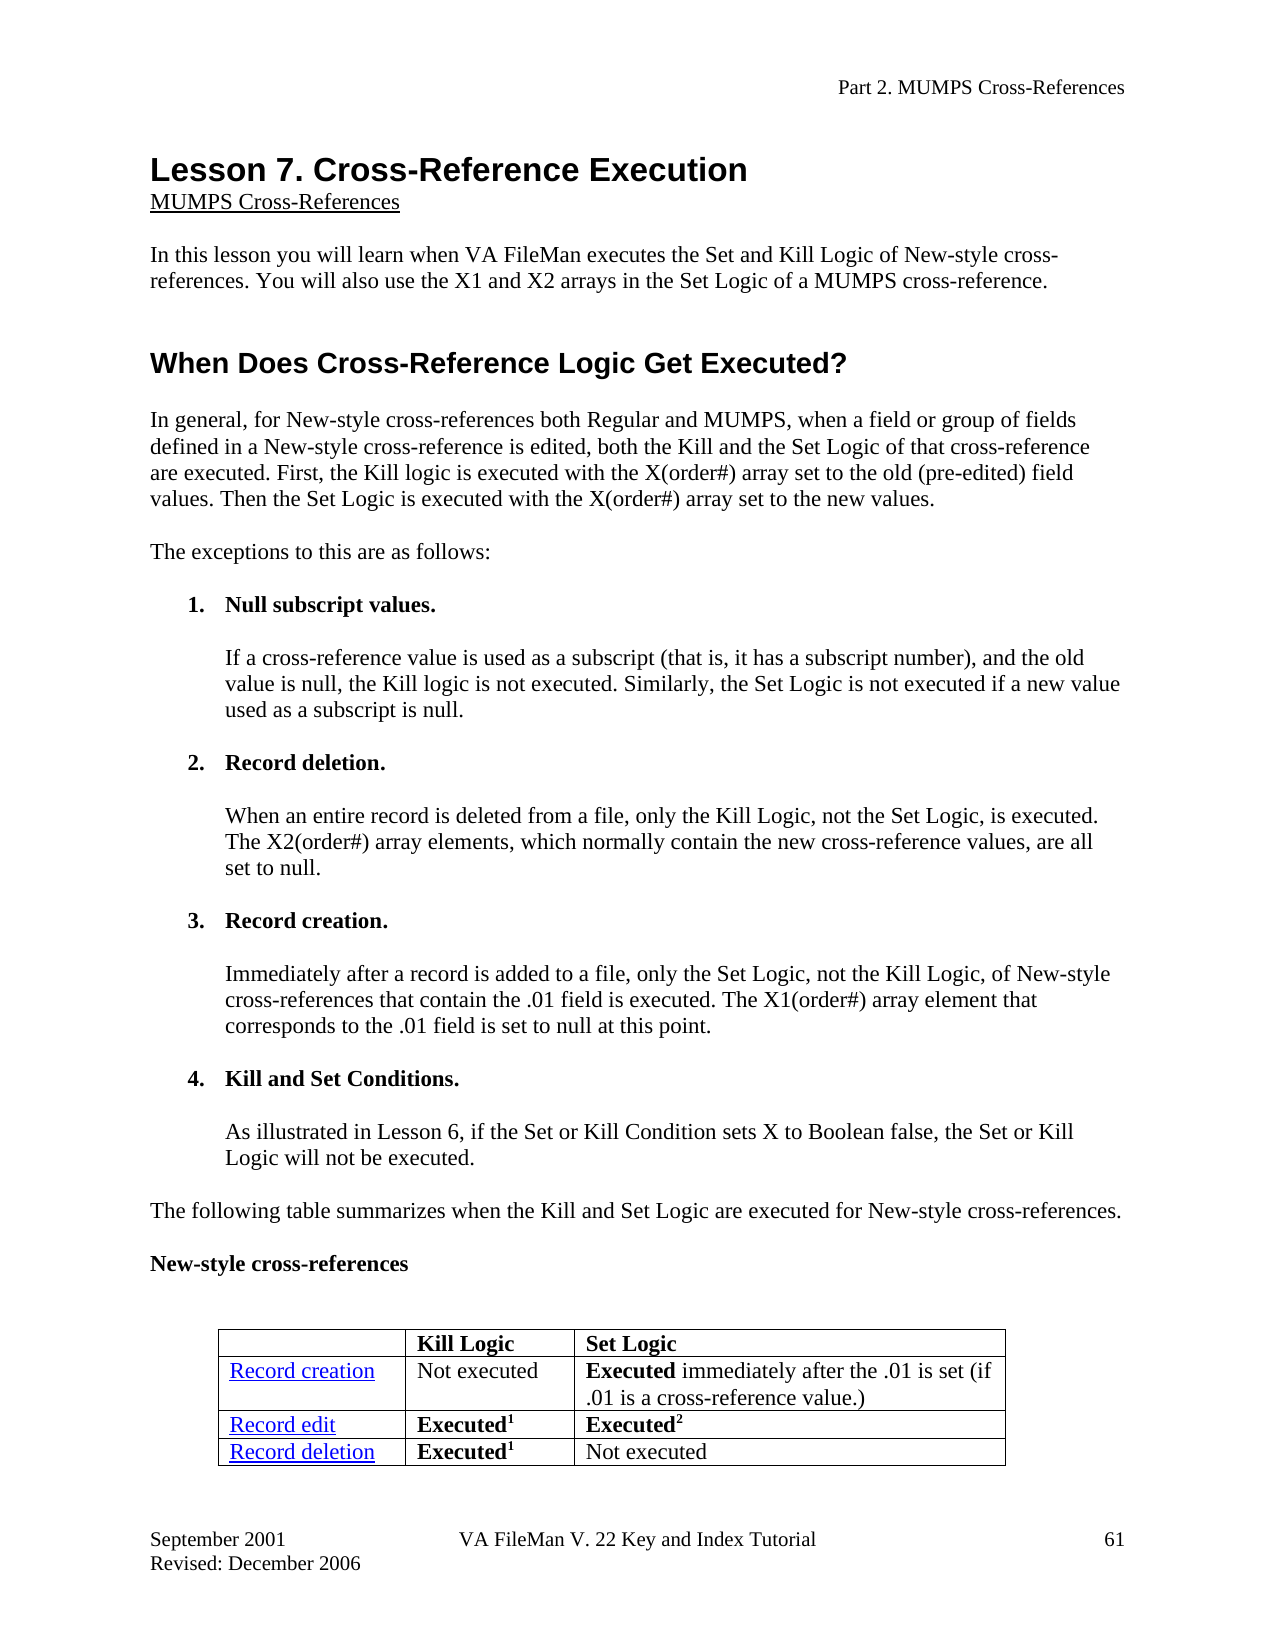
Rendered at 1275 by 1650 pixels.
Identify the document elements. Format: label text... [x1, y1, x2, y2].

table_header Set Logic [575, 1330, 1005, 1356]
table_cell Record deletion [219, 1439, 405, 1465]
text 1. Null subscript values. [187, 591, 1125, 617]
text If a cross-reference value is used as a subscript (that is, it has a subscript number), and the old value is null, the Kill logic is not executed. Similarly, the Set Logic is not executed if a new value used as a subscript is null. [225, 644, 1125, 723]
text As illustrated in Lesson 6, if the Set or Kill Condition sets X to Boolean false, the Set or Kill Logic will not be executed. [225, 1118, 1125, 1171]
text Immediately after a record is added to a file, only the Set Logic, not the Kill Logic, of New-style cross-references that contain the .01 field is executed. The X1(order#) array element that corresponds to the .01 field is set to null at this point. [225, 960, 1125, 1039]
text MUMPS Cross-References [150, 188, 1125, 215]
table_cell Not executed [406, 1357, 574, 1410]
text The exceptions to this are as follows: [150, 538, 1125, 564]
text In general, for New-style cross-references both Regular and MUMPS, when a field or group of fields defined in a New-style cross-reference is edited, both the Kill and the Set Logic of that cross-reference are executed. First, the Kill logic is executed with the X(order#) array set to the old (pre-edited) field values. Then the Set Logic is executed with the X(order#) array set to the new values. [150, 406, 1125, 512]
table_header [219, 1330, 405, 1356]
text 3. Record creation. [187, 907, 1125, 933]
subtitle When Does Cross-Reference Logic Get Executed? [150, 347, 1125, 380]
text 4. Kill and Set Conditions. [187, 1065, 1125, 1092]
table_cell Not executed [575, 1439, 1005, 1465]
table_cell Executed2 [575, 1411, 1005, 1437]
text New-style cross-references [150, 1250, 1125, 1276]
text In this lesson you will learn when VA FileMan executes the Set and Kill Logic of New-style cross-references. You will also use the X1 and X2 arrays in the Set Logic of a MUMPS cross-reference. [150, 241, 1125, 294]
table_cell Record creation [219, 1357, 405, 1410]
subtitle Lesson 7. Cross-Reference Execution [150, 150, 1125, 188]
table_cell Executed immediately after the .01 is set (if .01 is a cross-reference value.) [575, 1357, 1005, 1410]
table_cell Executed1 [406, 1439, 574, 1465]
table_cell Executed1 [406, 1411, 574, 1437]
table_cell Record edit [219, 1411, 405, 1437]
text The following table summarizes when the Kill and Set Logic are executed for New-style cross-references. [150, 1197, 1125, 1223]
text 2. Record deletion. [187, 749, 1125, 775]
table_header Kill Logic [406, 1330, 574, 1356]
text When an entire record is deleted from a file, only the Kill Logic, not the Set Logic, is executed. The X2(order#) array elements, which normally contain the new cross-reference values, are all set to null. [225, 802, 1125, 881]
